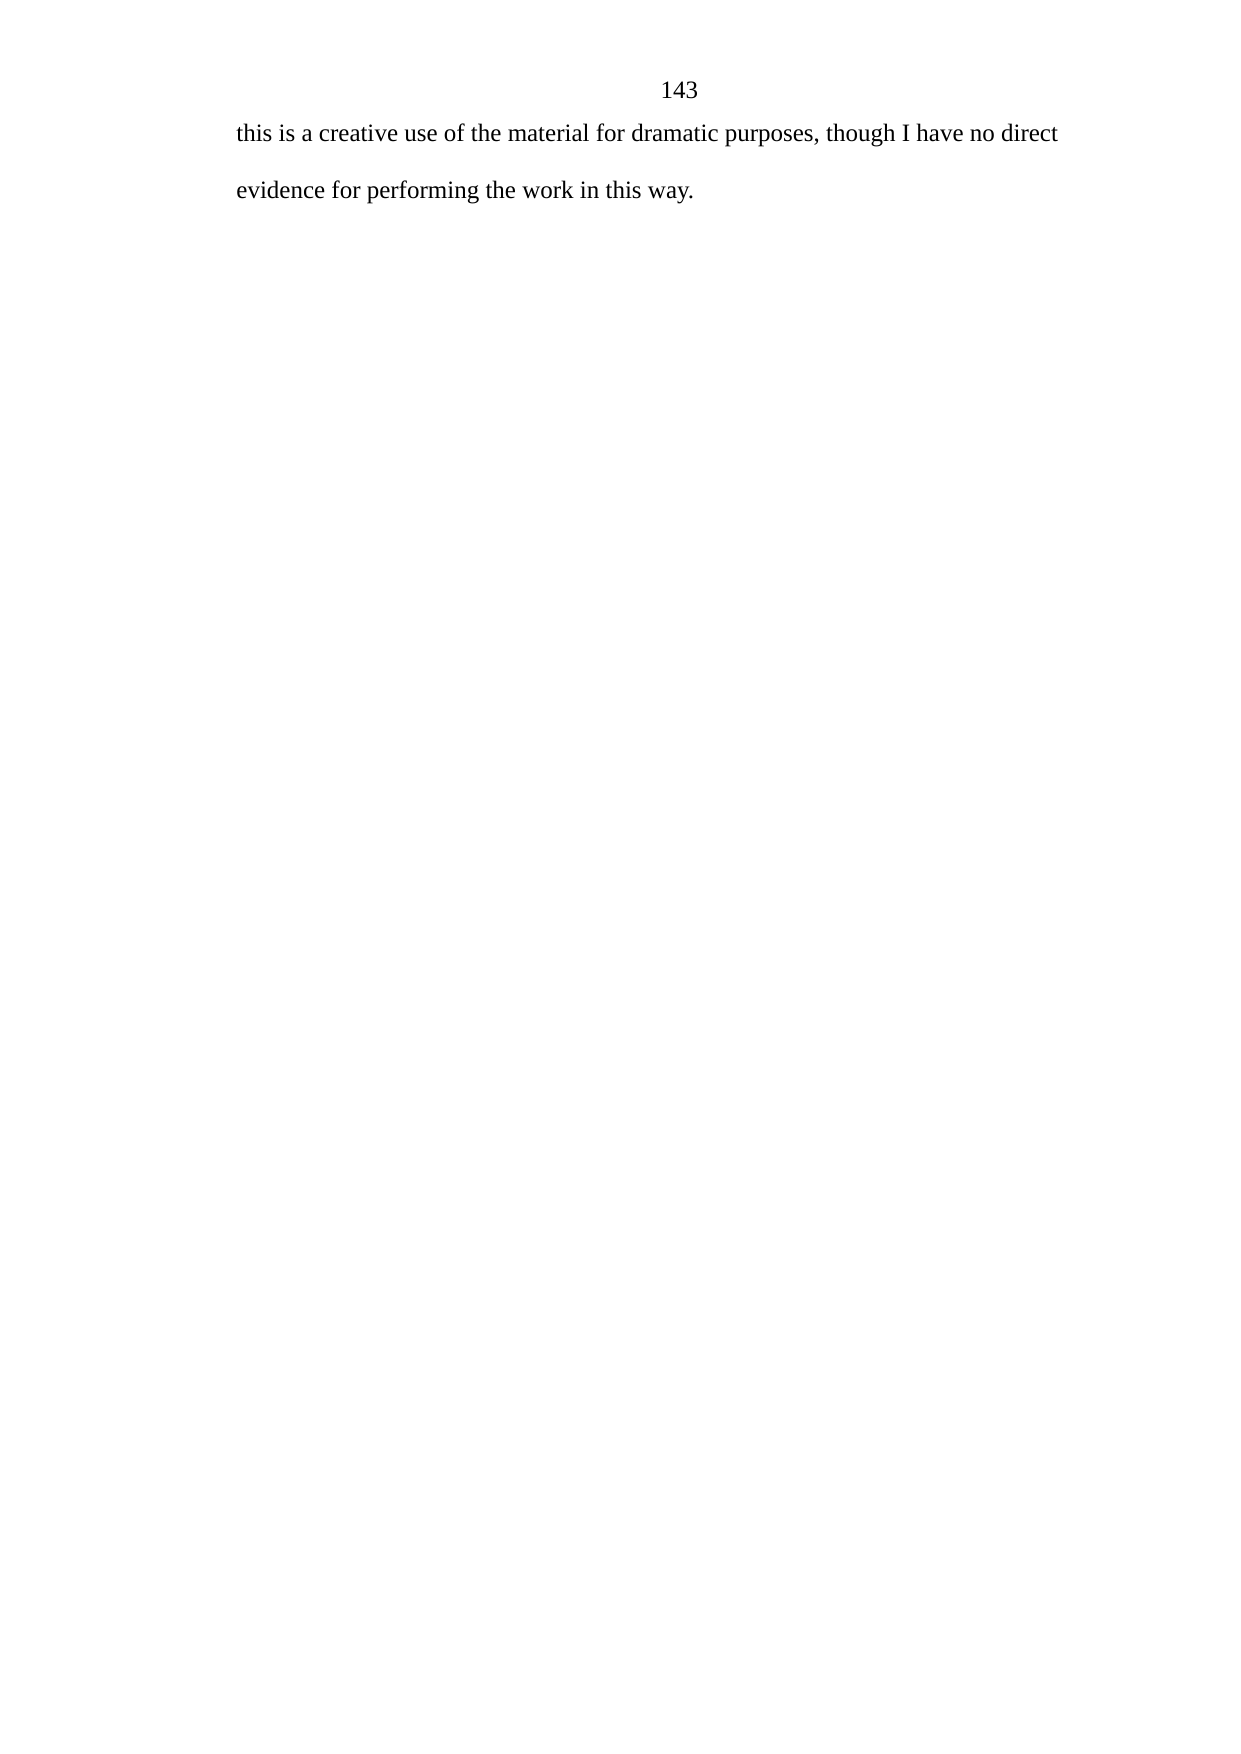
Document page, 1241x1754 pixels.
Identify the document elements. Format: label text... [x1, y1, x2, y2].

text this is a creative use of the material for dramatic purposes, though I have no direct evidence for performing the work in this way. [236, 118, 1122, 204]
